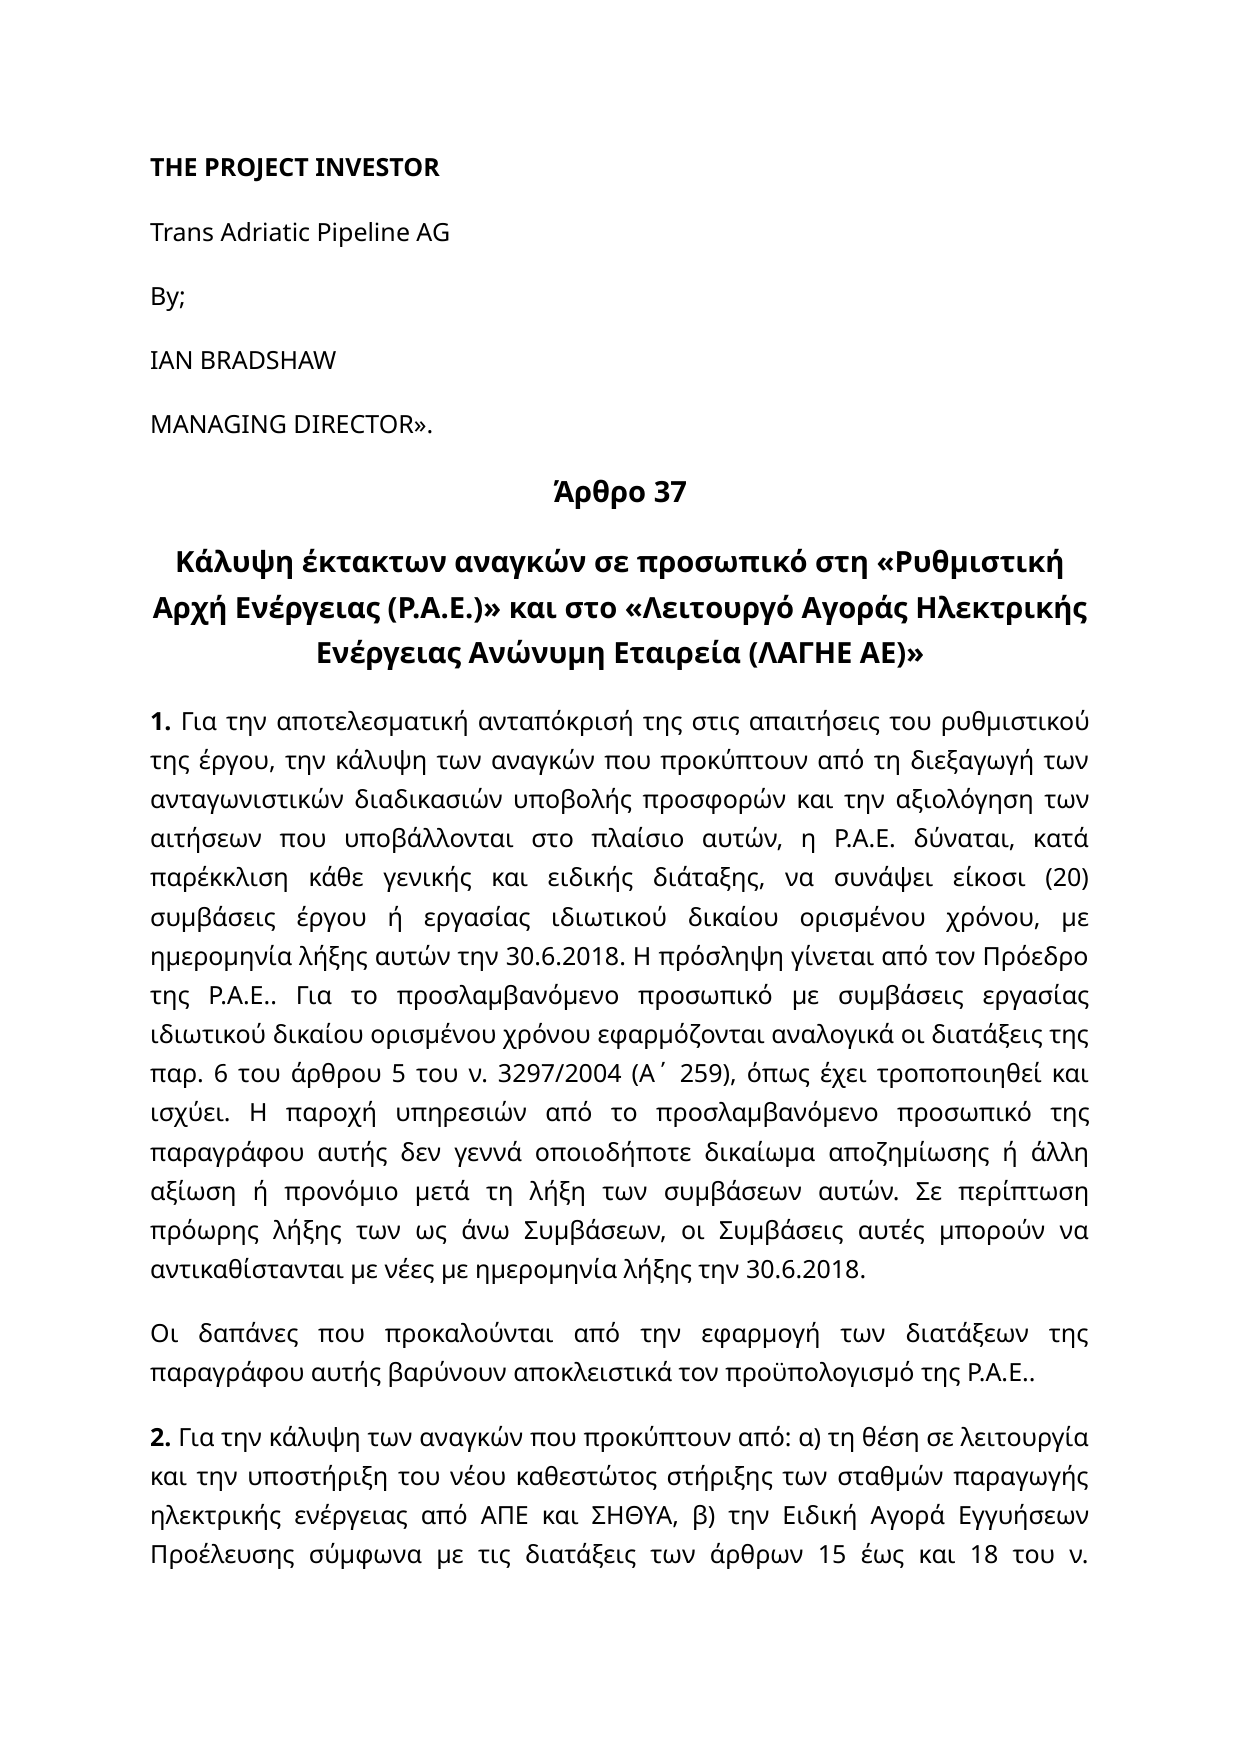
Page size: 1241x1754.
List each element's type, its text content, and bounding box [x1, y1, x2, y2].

text Οι δαπάνες που προκαλούνται από την εφαρμογή των διατάξεων της παραγράφου αυτής βαρύνουν αποκλειστικά τον προϋπολογισμό της Ρ.Α.Ε.. [150, 1316, 1090, 1389]
text Trans Adriatic Pipeline AG [150, 214, 1090, 248]
text 2. Για την κάλυψη των αναγκών που προκύπτουν από: α) τη θέση σε λειτουργία και την υποστήριξη του νέου καθεστώτος στήριξης των σταθμών παραγωγής ηλεκτρικής ενέργειας από ΑΠΕ και ΣΗΘΥΑ, β) την Ειδική Αγορά Εγγυήσεων Προέλευσης σύμφωνα με τις διατάξεις των άρθρων 15 έως και 18 του ν. [150, 1419, 1090, 1571]
text IAN BRADSHAW [150, 342, 1090, 377]
subtitle Κάλυψη έκτακτων αναγκών σε προσωπικό στη «Ρυθμιστική Αρχή Ενέργειας (Ρ.Α.Ε.)» και στο «Λειτουργό Αγοράς Ηλεκτρικής Ενέργειας Ανώνυμη Εταιρεία (ΛΑΓΗΕ ΑΕ)» [150, 541, 1090, 672]
subtitle Άρθρο 37 [150, 471, 1090, 511]
text THE PROJECT INVESTOR [150, 150, 1090, 184]
text By; [150, 278, 1090, 312]
text MANAGING DIRECTOR». [150, 407, 1090, 441]
text 1. Για την αποτελεσματική ανταπόκρισή της στις απαιτήσεις του ρυθμιστικού της έργου, την κάλυψη των αναγκών που προκύπτουν από τη διεξαγωγή των ανταγωνιστικών διαδικασιών υποβολής προσφορών και την αξιολόγηση των αιτήσεων που υποβάλλονται στο πλαίσιο αυτών, η Ρ.Α.Ε. δύναται, κατά παρέκκλιση κάθε γενικής και ειδικής διάταξης, να συνάψει είκοσι (20) συμβάσεις έργου ή εργασίας ιδιωτικού δικαίου ορισμένου χρόνου, με ημερομηνία λήξης αυτών την 30.6.2018. Η πρόσληψη γίνεται από τον Πρόεδρο της Ρ.Α.Ε.. Για το προσλαμβανόμενο προσωπικό με συμβάσεις εργασίας ιδιωτικού δικαίου ορισμένου χρόνου εφαρμόζονται αναλογικά οι διατάξεις της παρ. 6 του άρθρου 5 του ν. 3297/2004 (Α΄ 259), όπως έχει τροποποιηθεί και ισχύει. Η παροχή υπηρεσιών από το προσλαμβανόμενο προσωπικό της παραγράφου αυτής δεν γεννά οποιοδήποτε δικαίωμα αποζημίωσης ή άλλη αξίωση ή προνόμιο μετά τη λήξη των συμβάσεων αυτών. Σε περίπτωση πρόωρης λήξης των ως άνω Συμβάσεων, οι Συμβάσεις αυτές μπορούν να αντικαθίστανται με νέες με ημερομηνία λήξης την 30.6.2018. [150, 703, 1090, 1286]
